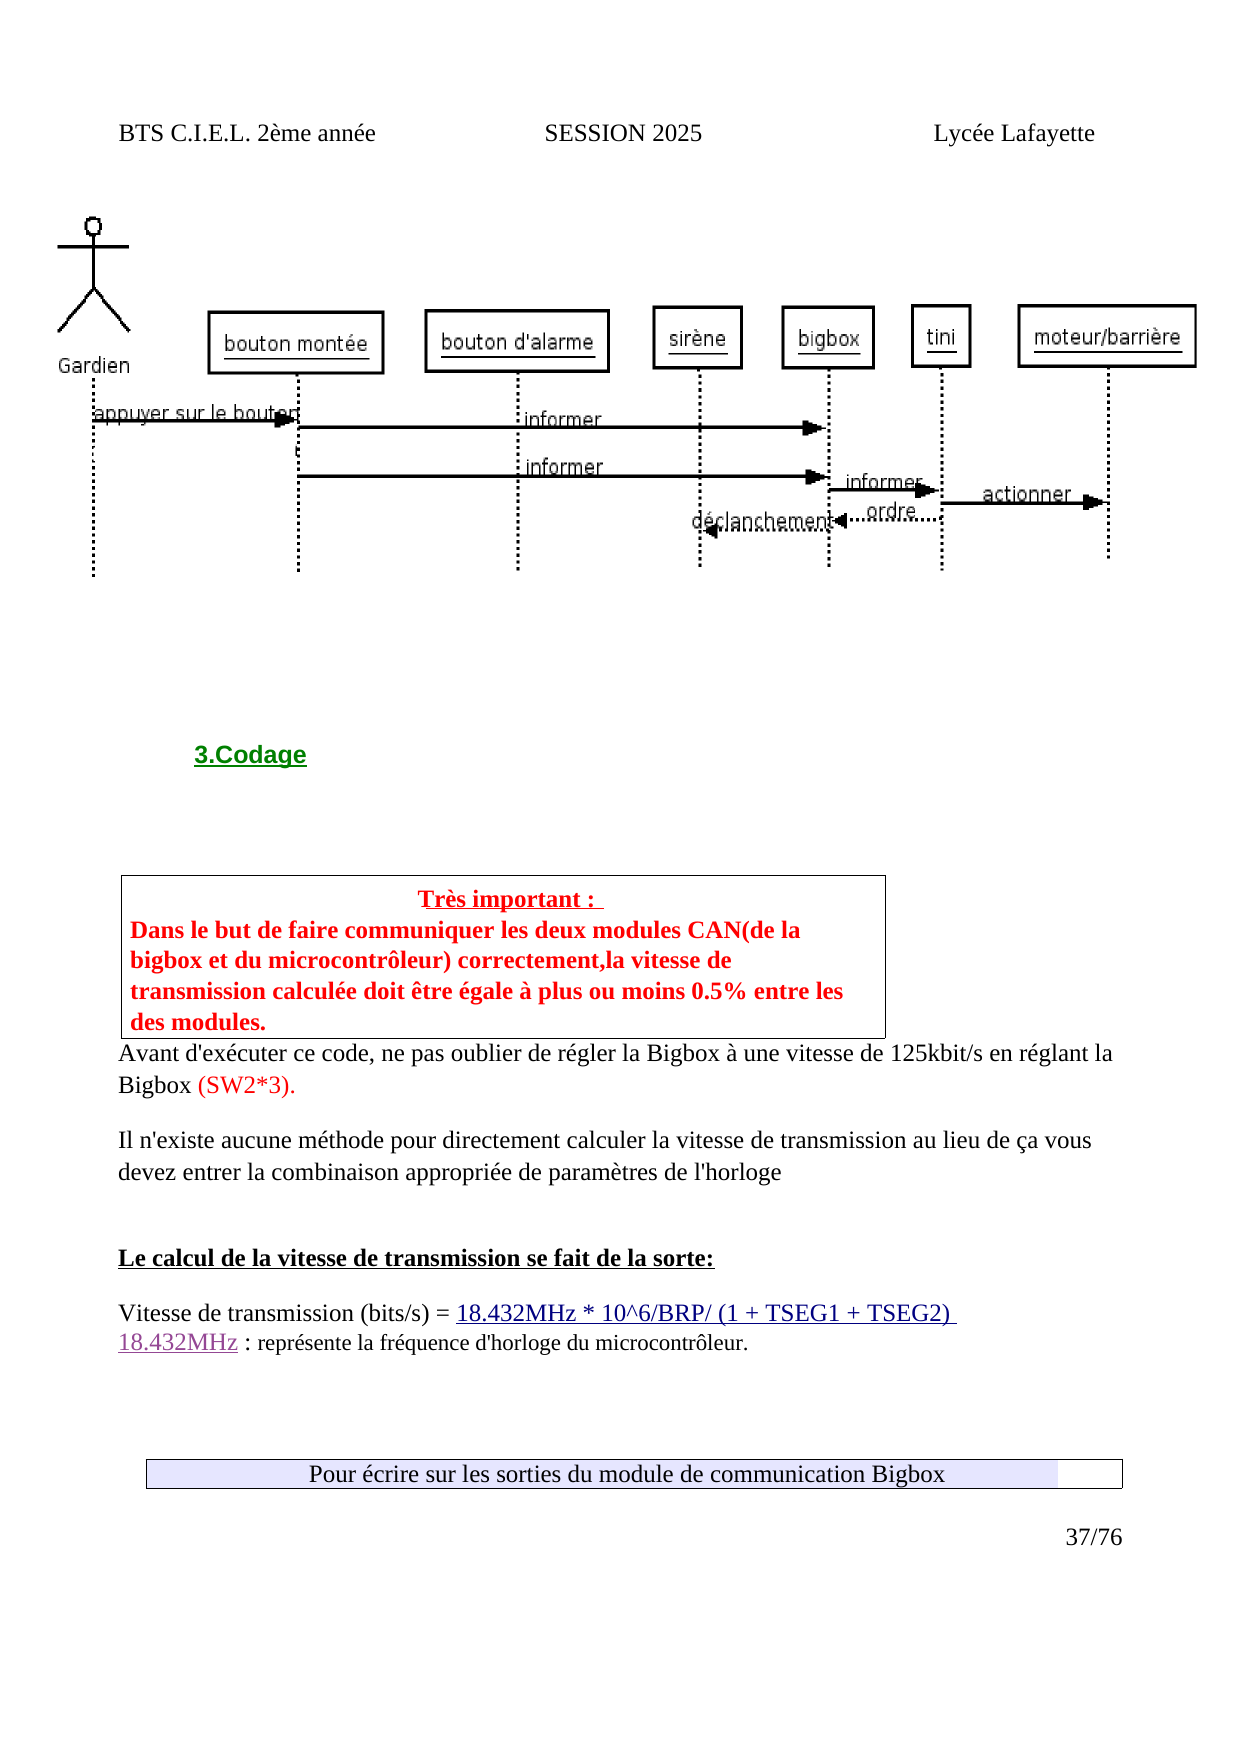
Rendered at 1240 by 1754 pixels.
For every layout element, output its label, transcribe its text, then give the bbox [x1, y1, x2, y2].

text Vitesse de transmission (bits/s) = 18.432MHz * 10^6/BRP/ (1 + TSEG1 + TSEG2) 18.432MHz : représente la fréquence d'horloge du microcontrôleur. [118, 1298, 1077, 1356]
text 3.Codage [118, 741, 1122, 769]
text Avant d'exécuter ce code, ne pas oublier de régler la Bigbox à une vitesse de 125kbit/s en réglant la Bigbox (SW2*3). [118, 1038, 1121, 1098]
text Pour écrire sur les sorties du module de communication Bigbox [147, 1460, 1122, 1488]
text Le calcul de la vitesse de transmission se fait de la sorte: [118, 1243, 1122, 1272]
text Il n'existe aucune méthode pour directement calculer la vitesse de transmission au lieu de ça vous devez entrer la combinaison appropriée de paramètres de l'horloge [118, 1125, 1121, 1186]
table_header Très important : Dans le but de faire communiquer les deux modules CAN(de la bigbox et du microcontrôleur) correctement,la vitesse de transmission calculée doit être égale à plus ou moins 0.5% entre les des modules. [122, 876, 885, 1038]
picture [43, 203, 1197, 579]
